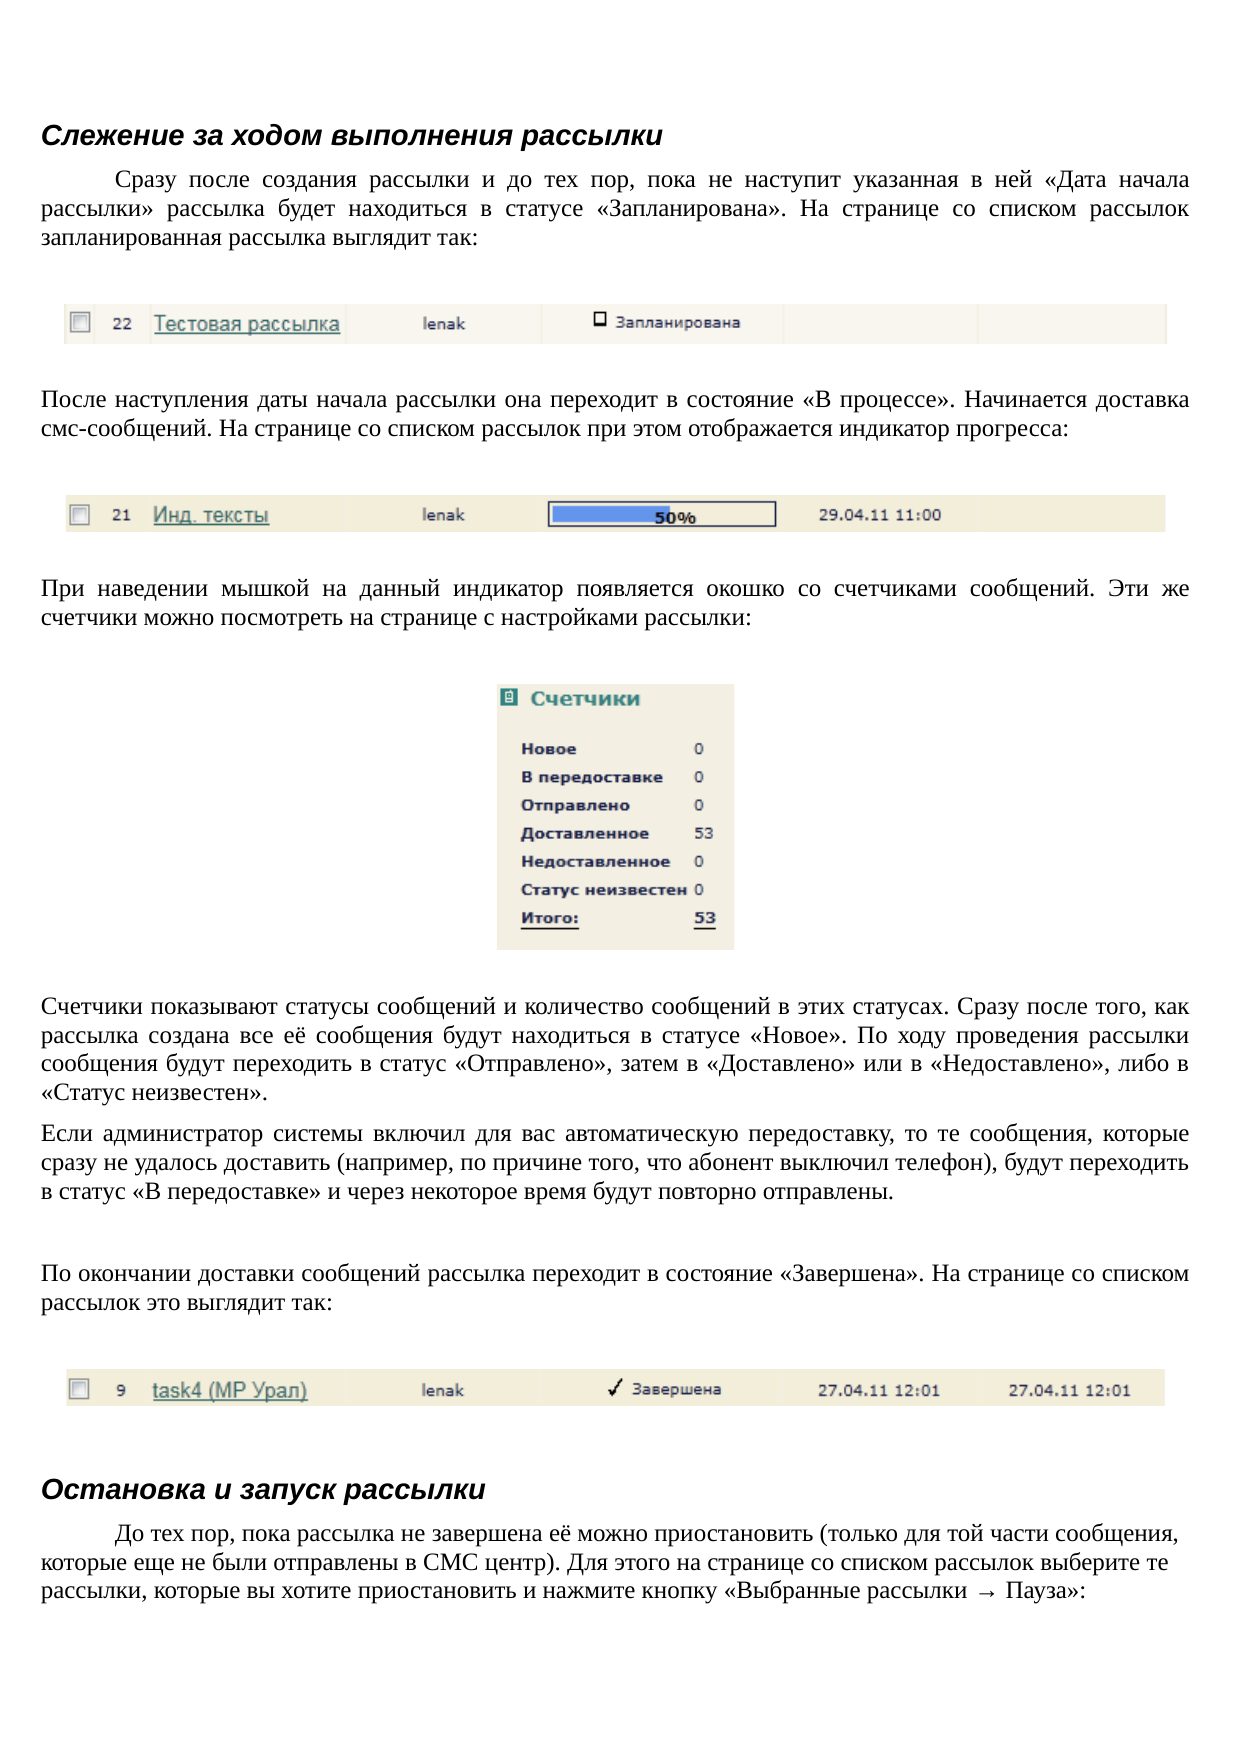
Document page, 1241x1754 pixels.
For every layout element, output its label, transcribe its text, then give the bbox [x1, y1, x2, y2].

picture [65, 495, 1166, 532]
text Если администратор системы включил для вас автоматическую передоставку, то те сообщения, которые сразу не удалось доставить (например, по причине того, что абонент выключил телефон), будут переходить в статус «В передоставке» и через некоторое время будут повторно отправлены. [41, 1118, 1191, 1205]
text После наступления даты начала рассылки она переходит в состояние «В процессе». Начинается доставка смс-сообщений. На странице со списком рассылок при этом отображается индикатор прогресса: [41, 384, 1191, 442]
text До тех пор, пока рассылка не завершена её можно приостановить (только для той части сообщения, которые еще не были отправлены в СМС центр). Для этого на странице со списком рассылок выберите те рассылки, которые вы хотите приостановить и нажмите кнопку «Выбранные рассылки → Пауза»: [41, 1518, 1191, 1604]
text По окончании доставки сообщений рассылка переходит в состояние «Завершена». На странице со списком рассылок это выглядит так: [41, 1258, 1191, 1316]
text Сразу после создания рассылки и до тех пор, пока не наступит указанная в ней «Дата начала рассылки» рассылка будет находиться в статусе «Запланирована». На странице со списком рассылок запланированная рассылка выглядит так: [41, 164, 1191, 250]
picture [64, 304, 1168, 344]
picture [66, 1369, 1165, 1406]
picture [496, 684, 735, 950]
text При наведении мышкой на данный индикатор появляется окошко со счетчиками сообщений. Эти же счетчики можно посмотреть на странице с настройками рассылки: [41, 573, 1191, 630]
subtitle Слежение за ходом выполнения рассылки [41, 118, 1191, 152]
text Счетчики показывают статусы сообщений и количество сообщений в этих статусах. Сразу после того, как рассылка создана все её сообщения будут находиться в статусе «Новое». По ходу проведения рассылки сообщения будут переходить в статус «Отправлено», затем в «Доставлено» или в «Недоставлено», либо в «Статус неизвестен». [41, 991, 1191, 1106]
subtitle Остановка и запуск рассылки [41, 1472, 1191, 1506]
